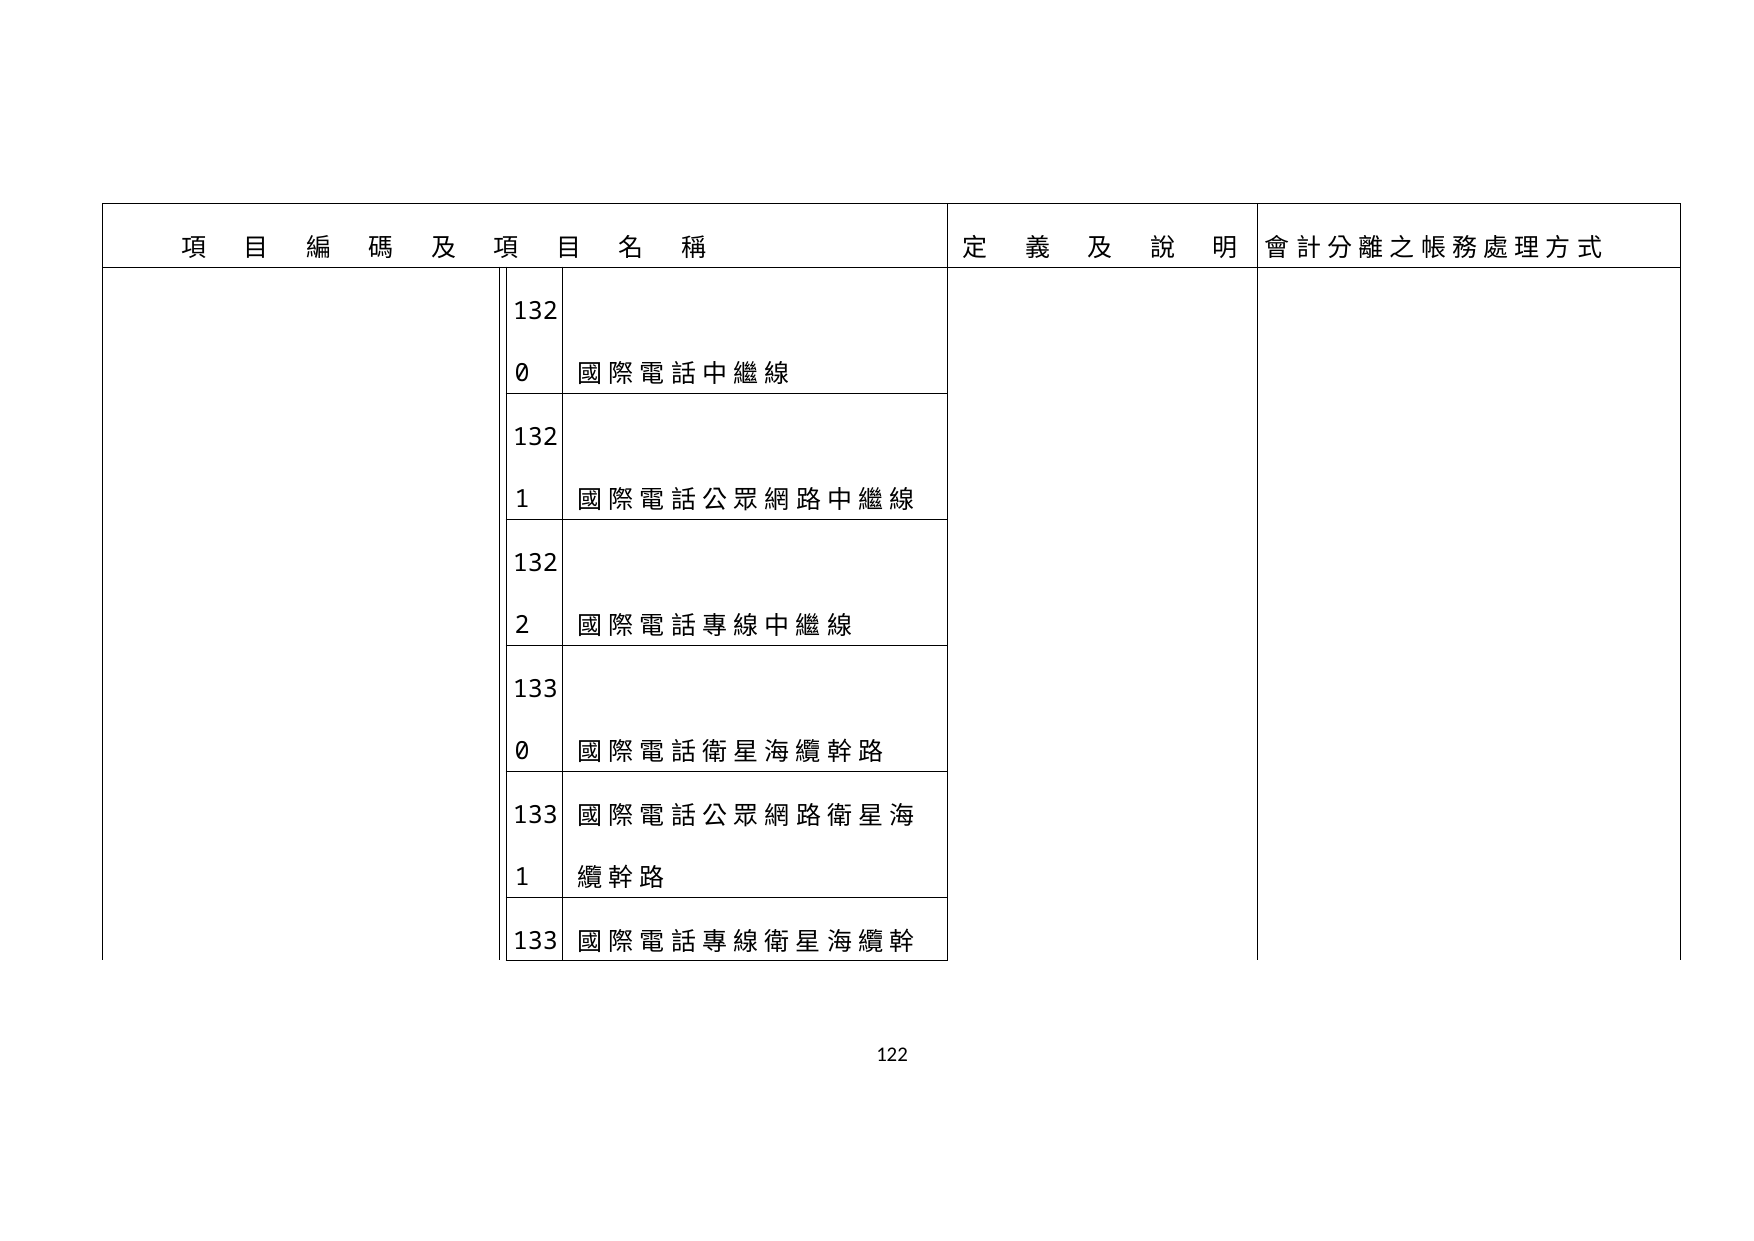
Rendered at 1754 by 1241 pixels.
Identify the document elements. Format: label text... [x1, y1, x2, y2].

table_cell 國際電話衛星海纜幹路 [563, 646, 947, 771]
table_cell [103, 393, 371, 519]
table_cell 國際電話中繼線 [563, 268, 947, 393]
table_cell 1330 [507, 646, 562, 771]
table_cell [103, 897, 371, 960]
table_cell [500, 268, 506, 393]
table_cell [371, 268, 499, 393]
table_cell [1258, 268, 1680, 393]
table_cell [948, 645, 1257, 771]
table_cell 國際電話公眾網路中繼線 [563, 394, 947, 519]
table_cell [1258, 519, 1680, 645]
table_cell [371, 645, 499, 771]
table_cell [103, 519, 371, 645]
table_cell 國際電話專線中繼線 [563, 520, 947, 645]
table_cell 國際電話公眾網路衛星海纜幹路 [563, 772, 947, 897]
table_cell 國際電話專線衛星海纜幹 [563, 898, 947, 960]
table_cell [371, 897, 499, 960]
table_cell [500, 393, 506, 519]
table_cell [371, 393, 499, 519]
table_cell [500, 897, 506, 960]
table_cell [500, 645, 506, 771]
table_cell 1331 [507, 772, 562, 897]
table_cell [103, 771, 371, 897]
table_cell [948, 897, 1257, 960]
table_cell [371, 519, 499, 645]
table_cell [1258, 897, 1680, 960]
table_cell [948, 771, 1257, 897]
table_cell [1258, 393, 1680, 519]
table_cell [500, 519, 506, 645]
table_cell [500, 771, 506, 897]
table_cell [371, 771, 499, 897]
table_cell [948, 268, 1257, 393]
table_header 定 義 及 說 明 [948, 204, 1257, 267]
table_cell [948, 393, 1257, 519]
table_cell [1258, 645, 1680, 771]
table_header 項 目 編 碼 及 項 目 名 稱 [103, 204, 947, 267]
table_cell [103, 268, 371, 393]
table_cell [103, 645, 371, 771]
table_cell 1322 [507, 520, 562, 645]
table_cell [1258, 771, 1680, 897]
table_header 會計分離之帳務處理方式 [1258, 204, 1680, 267]
table_cell 133 [507, 898, 562, 960]
table_cell 1321 [507, 394, 562, 519]
table_cell [948, 519, 1257, 645]
table_cell 1320 [507, 268, 562, 393]
